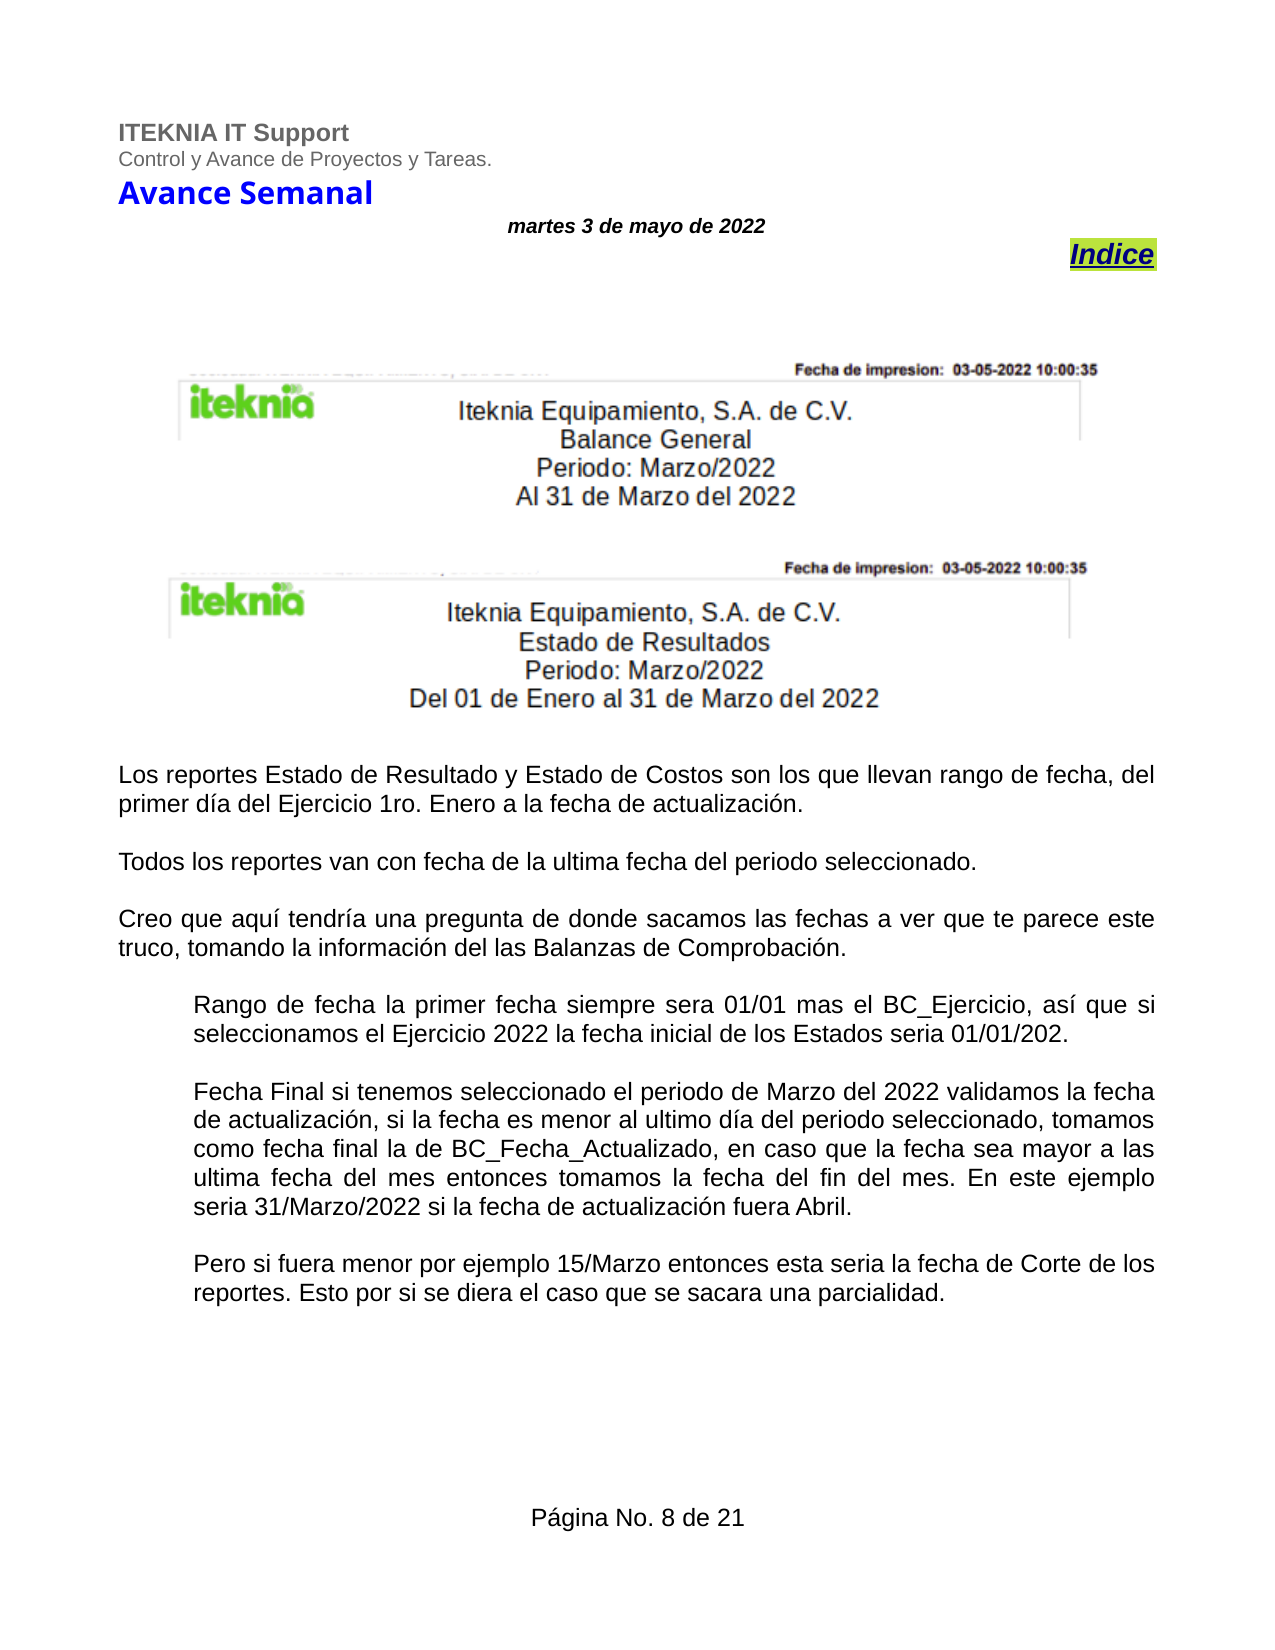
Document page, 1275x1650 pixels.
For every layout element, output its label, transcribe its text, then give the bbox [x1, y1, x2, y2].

text Los reportes Estado de Resultado y Estado de Costos son los que llevan rango de fecha, del primer día del Ejercicio 1ro. Enero a la fecha de actualización. [118, 760, 1157, 818]
picture [169, 357, 1106, 515]
text Creo que aquí tendría una pregunta de donde sacamos las fechas a ver que te parece este truco, tomando la información del las Balanzas de Comprobación. [118, 904, 1157, 962]
text Pero si fuera menor por ejemplo 15/Marzo entonces esta seria la fecha de Corte de los reportes. Esto por si se diera el caso que se sacara una parcialidad. [193, 1249, 1157, 1307]
text Todos los reportes van con fecha de la ultima fecha del periodo seleccionado. [118, 847, 1157, 875]
text Fecha Final si tenemos seleccionado el periodo de Marzo del 2022 validamos la fecha de actualización, si la fecha es menor al ultimo día del periodo seleccionado, tomamos como fecha final la de BC_Fecha_Actualizado, en caso que la fecha sea mayor a las ultima fecha del mes entonces tomamos la fecha del fin del mes. En este ejemplo seria 31/Marzo/2022 si la fecha de actualización fuera Abril. [193, 1077, 1157, 1220]
picture [164, 559, 1111, 717]
text Rango de fecha la primer fecha siempre sera 01/01 mas el BC_Ejercicio, así que si seleccionamos el Ejercicio 2022 la fecha inicial de los Estados seria 01/01/202. [193, 990, 1157, 1048]
